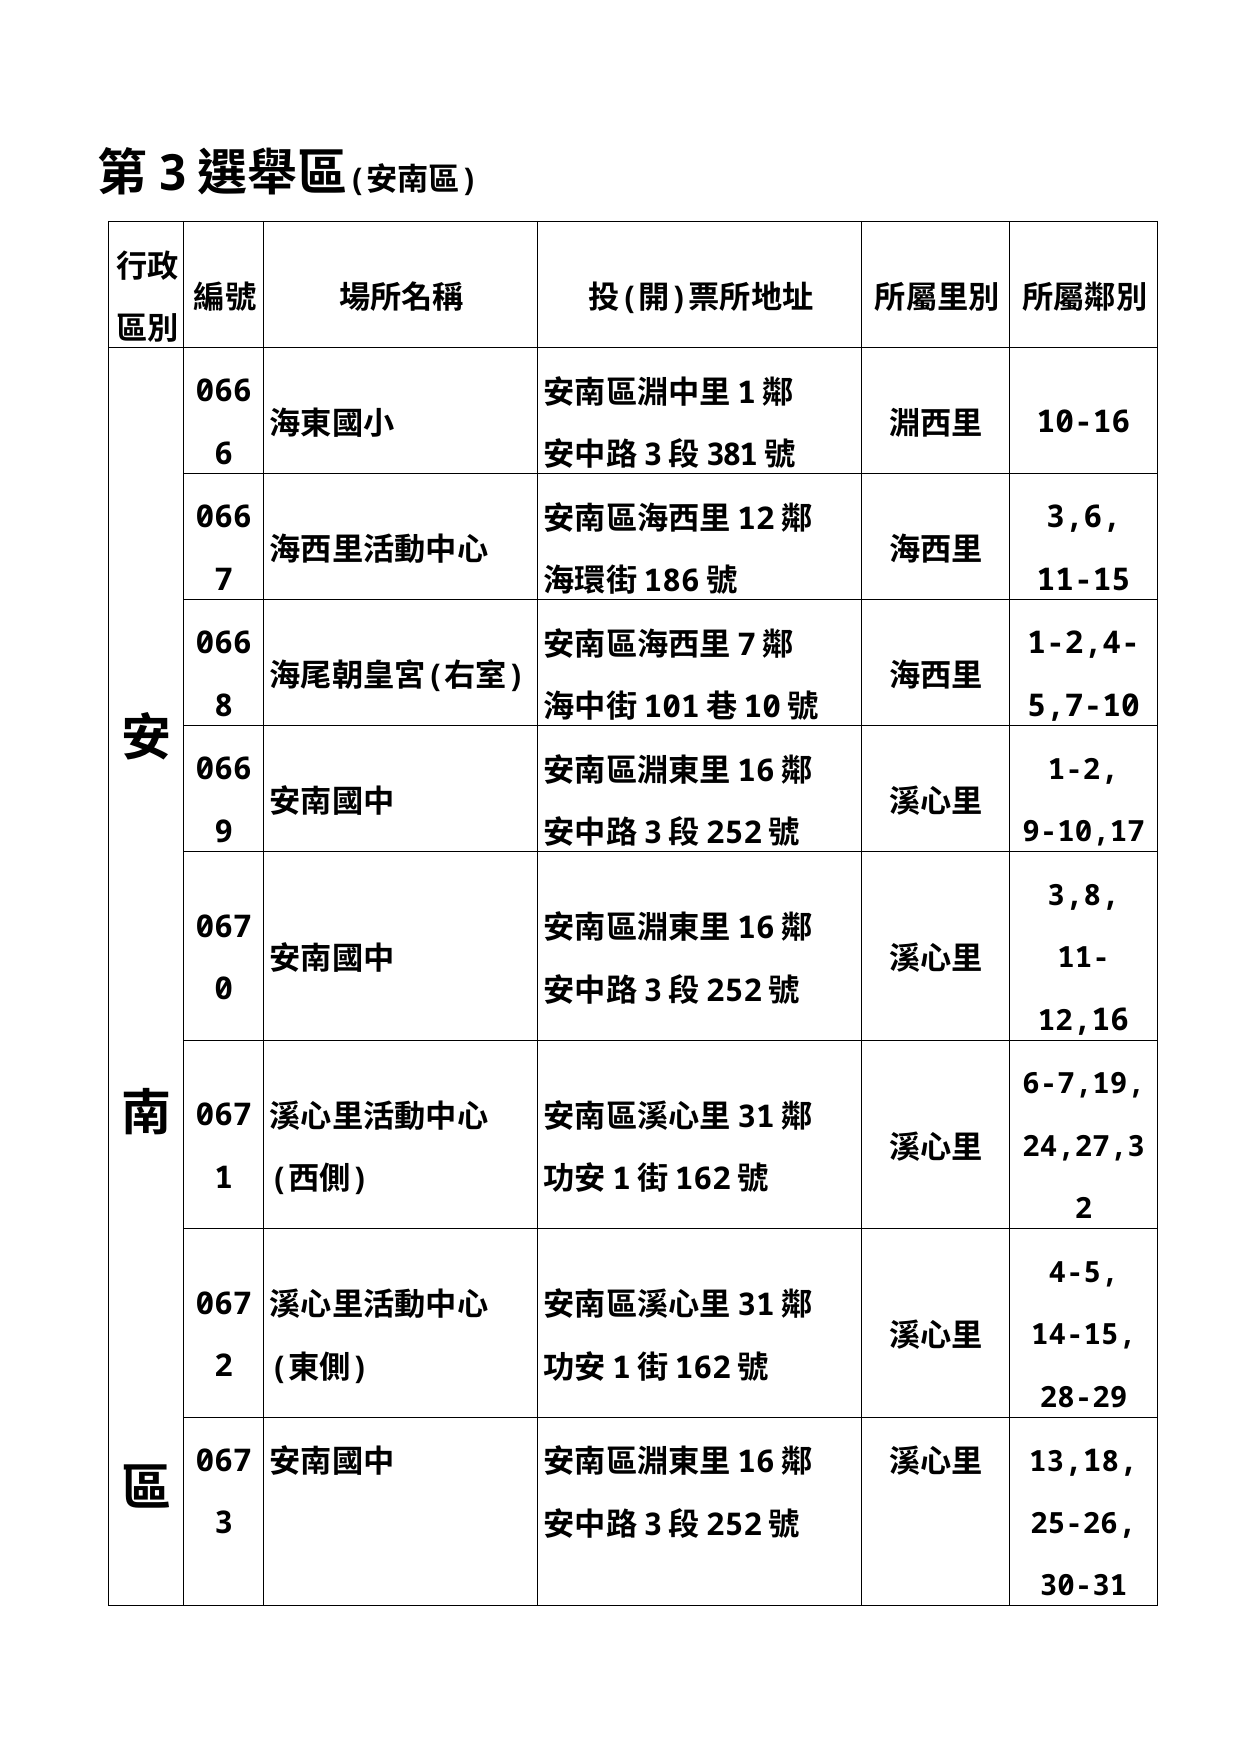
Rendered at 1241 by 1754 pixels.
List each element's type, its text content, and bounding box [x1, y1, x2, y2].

table_cell 溪心里 [862, 852, 1009, 1039]
table_cell 安 南 區 [109, 348, 183, 1605]
table_cell 0666 [184, 348, 263, 473]
table_cell 安南國中 [264, 852, 537, 1039]
table_cell 安南國中 [264, 1418, 537, 1605]
table_cell 溪心里 [862, 1041, 1009, 1228]
table_cell 溪心里 [862, 726, 1009, 851]
table_cell 溪心里活動中心 (東側) [264, 1229, 537, 1417]
table_header 行政 區別 [109, 222, 183, 347]
table_cell 10-16 [1010, 348, 1157, 473]
table_cell 淵西里 [862, 348, 1009, 473]
table_cell 3,6, 11-15 [1010, 474, 1157, 599]
table_header 所屬鄰別 [1010, 222, 1157, 347]
table_header 編號 [184, 222, 263, 347]
table_cell 1-2,4-5,7-10 [1010, 600, 1157, 725]
table_cell 溪心里 [862, 1418, 1009, 1605]
table_cell 海西里活動中心 [264, 474, 537, 599]
table_cell 0667 [184, 474, 263, 599]
table_cell 0672 [184, 1229, 263, 1417]
table_cell 6-7,19, 24,27,32 [1010, 1041, 1157, 1228]
table_cell 安南區海西里7鄰 海中街101巷10號 [538, 600, 861, 725]
table_cell 0669 [184, 726, 263, 851]
table_cell 1-2, 9-10,17 [1010, 726, 1157, 851]
table_cell 安南區淵東里16鄰 安中路3段252號 [538, 726, 861, 851]
table_header 投(開)票所地址 [538, 222, 861, 347]
table_cell 海東國小 [264, 348, 537, 473]
table_cell 安南區海西里12鄰 海環街186號 [538, 474, 861, 599]
text 第3選舉區(安南區) [97, 96, 1161, 221]
table_cell 海尾朝皇宮(右室) [264, 600, 537, 725]
table_cell 3,8, 11-12,16 [1010, 852, 1157, 1039]
table_cell 0671 [184, 1041, 263, 1228]
table_cell 溪心里 [862, 1229, 1009, 1417]
table_cell 安南區溪心里31鄰 功安1街162號 [538, 1229, 861, 1417]
table_cell 安南區淵東里16鄰 安中路3段252號 [538, 1418, 861, 1605]
table_cell 海西里 [862, 474, 1009, 599]
table_cell 4-5, 14-15, 28-29 [1010, 1229, 1157, 1417]
table_cell 0670 [184, 852, 263, 1039]
table_cell 13,18, 25-26, 30-31 [1010, 1418, 1157, 1605]
table_cell 安南國中 [264, 726, 537, 851]
table_cell 溪心里活動中心 (西側) [264, 1041, 537, 1228]
table_cell 安南區淵東里16鄰 安中路3段252號 [538, 852, 861, 1039]
table_cell 安南區淵中里1鄰 安中路3段381號 [538, 348, 861, 473]
table_cell 海西里 [862, 600, 1009, 725]
table_cell 0673 [184, 1418, 263, 1605]
table_cell 安南區溪心里31鄰 功安1街162號 [538, 1041, 861, 1228]
table_header 所屬里別 [862, 222, 1009, 347]
table_header 場所名稱 [264, 222, 537, 347]
table_cell 0668 [184, 600, 263, 725]
